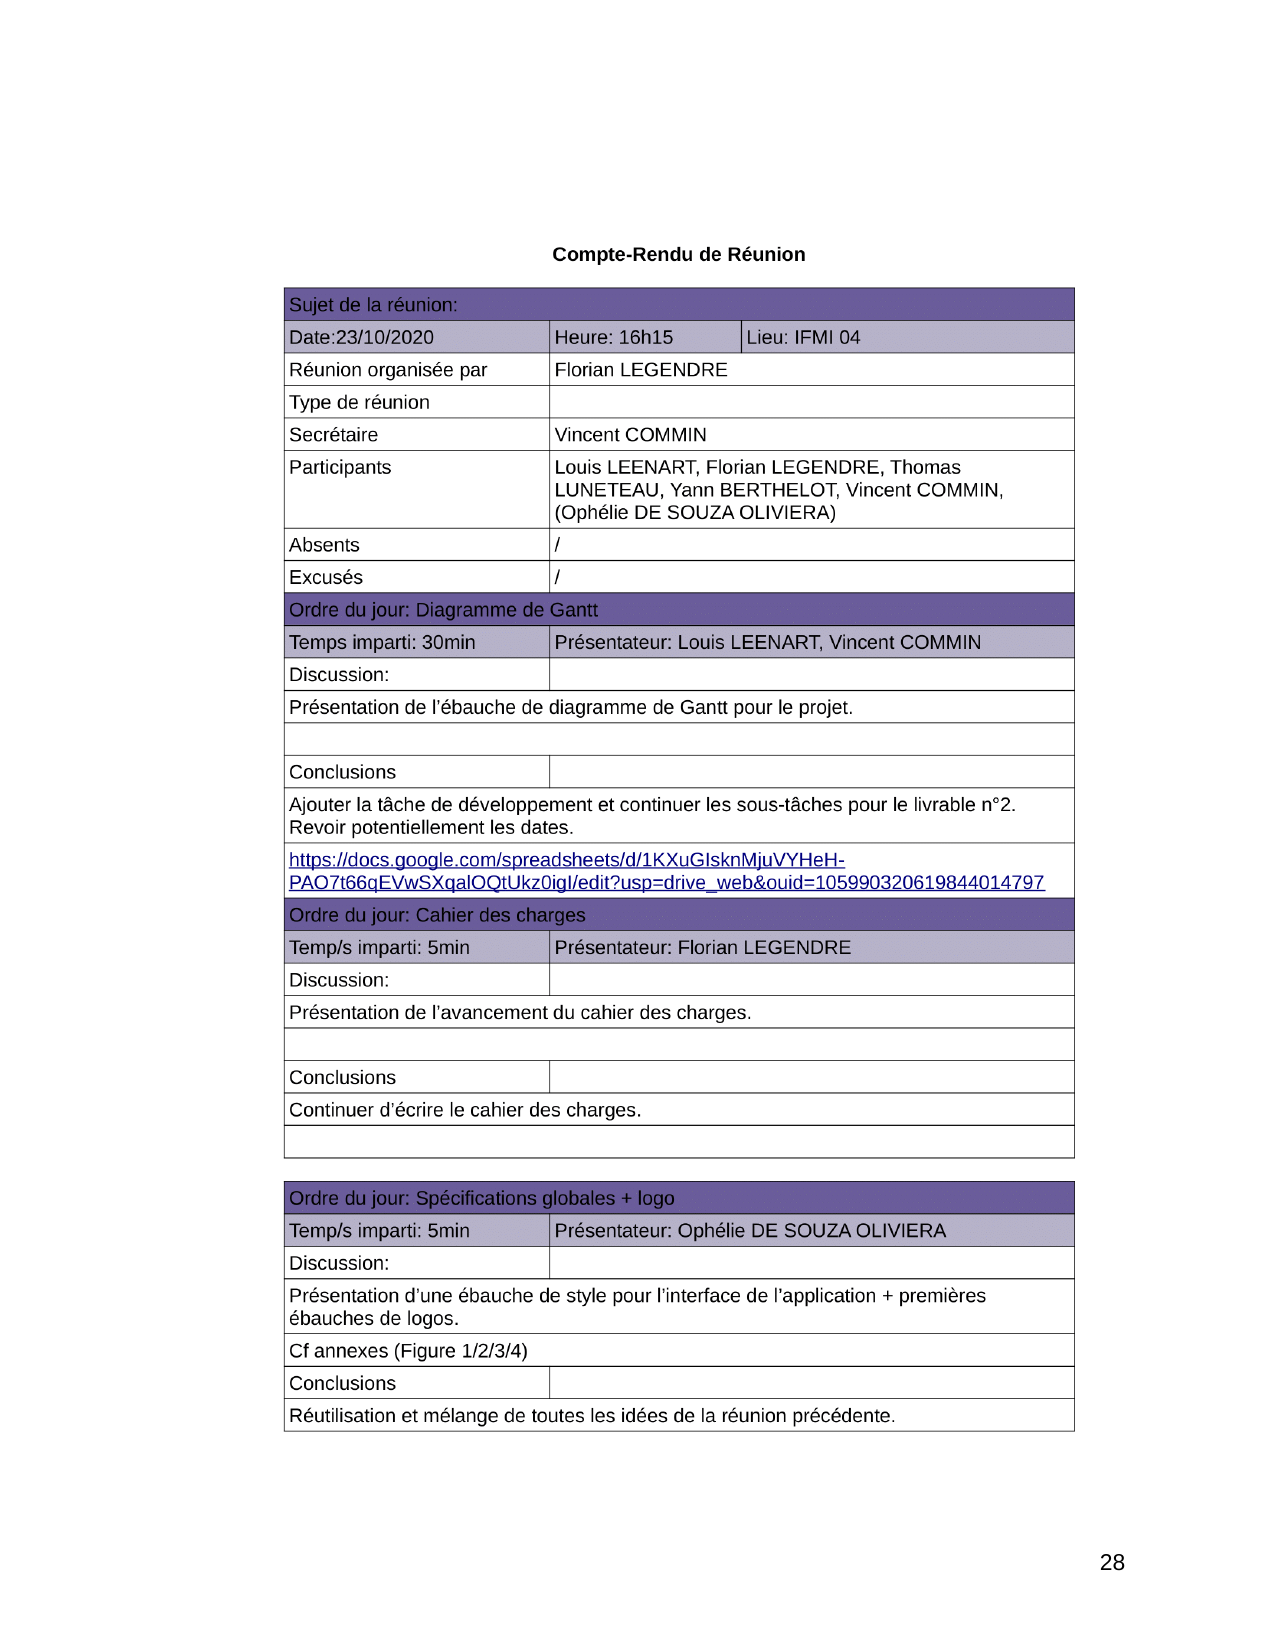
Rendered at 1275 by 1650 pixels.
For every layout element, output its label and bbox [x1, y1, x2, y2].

picture [191, 150, 1167, 1501]
